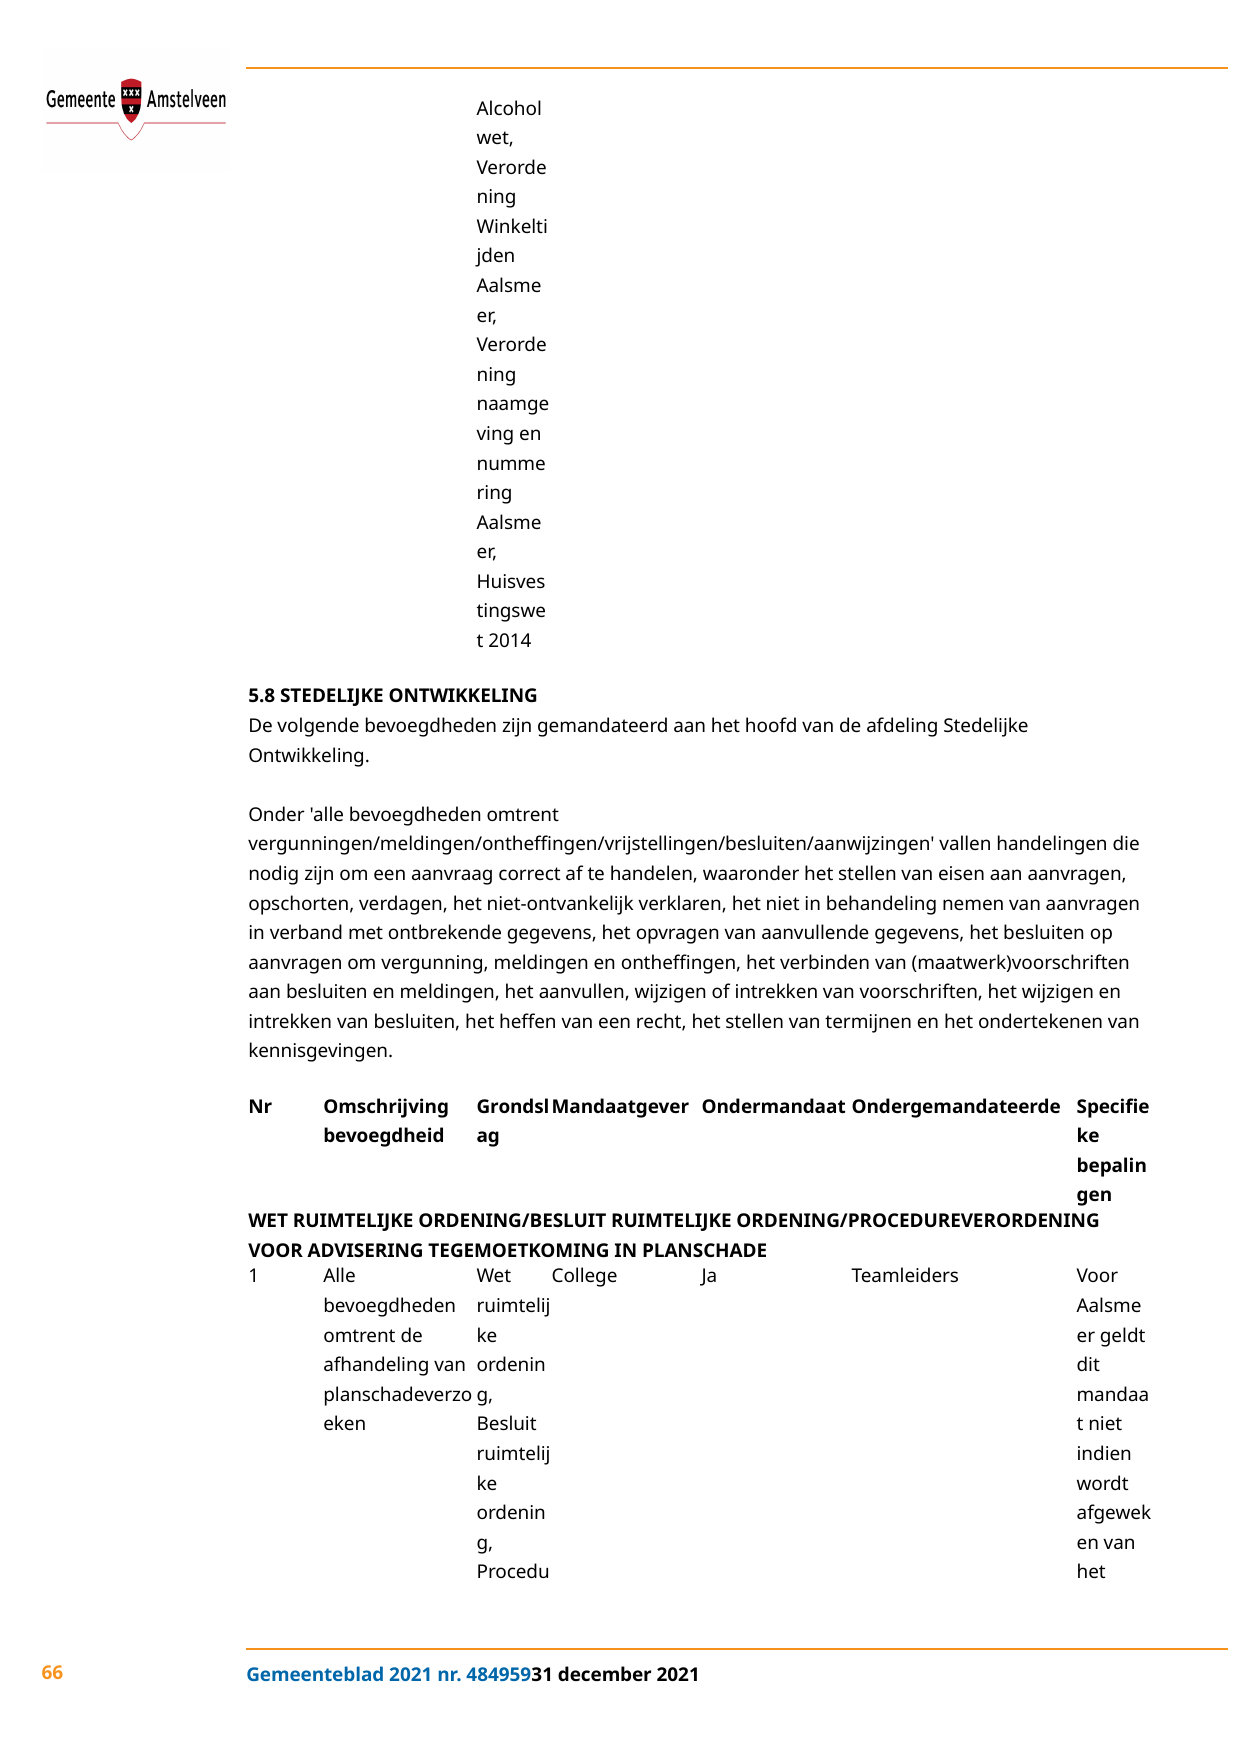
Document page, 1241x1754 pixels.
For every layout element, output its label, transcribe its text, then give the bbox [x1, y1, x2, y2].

table_cell Omschrijving bevoegdheid [323, 1093, 476, 1207]
table_cell [323, 95, 476, 653]
table_cell Ja [701, 1263, 851, 1584]
table_cell Nr [248, 1093, 323, 1207]
table_cell 5.8 STEDELIJKE ONTWIKKELING De volgende bevoegdheden zijn gemandateerd aan het hoofd van de afdeling Stedelijke Ontwikkeling. Onder 'alle bevoegdheden omtrent vergunningen/meldingen/ontheffingen/vrijstellingen/besluiten/aanwijzingen' vallen handelingen die nodig zijn om een aanvraag correct af te handelen, waaronder het stellen van eisen aan aanvragen, opschorten, verdagen, het niet-ontvankelijk verklaren, het niet in behandeling nemen van aanvragen in verband met ontbrekende gegevens, het opvragen van aanvullende gegevens, het besluiten op aanvragen om vergunning, meldingen en ontheffingen, het verbinden van (maatwerk)voorschriften aan besluiten en meldingen, het aanvullen, wijzigen of intrekken van voorschriften, het wijzigen en intrekken van besluiten, het heffen van een recht, het stellen van termijnen en het ondertekenen van kennisgevingen. [248, 653, 1152, 1093]
table_cell Grondslag [476, 1093, 551, 1207]
picture [41, 47, 231, 172]
table_cell [701, 95, 851, 653]
table_cell Ondergemandateerde [851, 1093, 1076, 1207]
table_cell Wet ruimtelijke ordening, Besluit ruimtelijke ordening, Procedu [476, 1263, 551, 1584]
table_cell [248, 95, 323, 653]
table_cell 1 [248, 1263, 323, 1584]
table_cell Teamleiders [851, 1263, 1076, 1584]
table_cell [551, 95, 701, 653]
table_cell Mandaatgever [551, 1093, 701, 1207]
table_cell College [551, 1263, 701, 1584]
table_cell [1076, 95, 1152, 653]
table_cell Specifieke bepalingen [1076, 1093, 1152, 1207]
table_cell Alcoholwet, Verordening Winkeltijden Aalsmeer, Verordening naamgeving en nummering Aalsmeer, Huisvestingswet 2014 [476, 95, 551, 653]
table_cell Alle bevoegdheden omtrent de afhandeling van planschadeverzoeken [323, 1263, 476, 1584]
table_cell Ondermandaat [701, 1093, 851, 1207]
table_cell Voor Aalsmeer geldt dit mandaat niet indien wordt afgeweken van het [1076, 1263, 1152, 1584]
table_cell WET RUIMTELIJKE ORDENING/BESLUIT RUIMTELIJKE ORDENING/PROCEDUREVERORDENING VOOR ADVISERING TEGEMOETKOMING IN PLANSCHADE [248, 1208, 1152, 1263]
table_cell [851, 95, 1076, 653]
